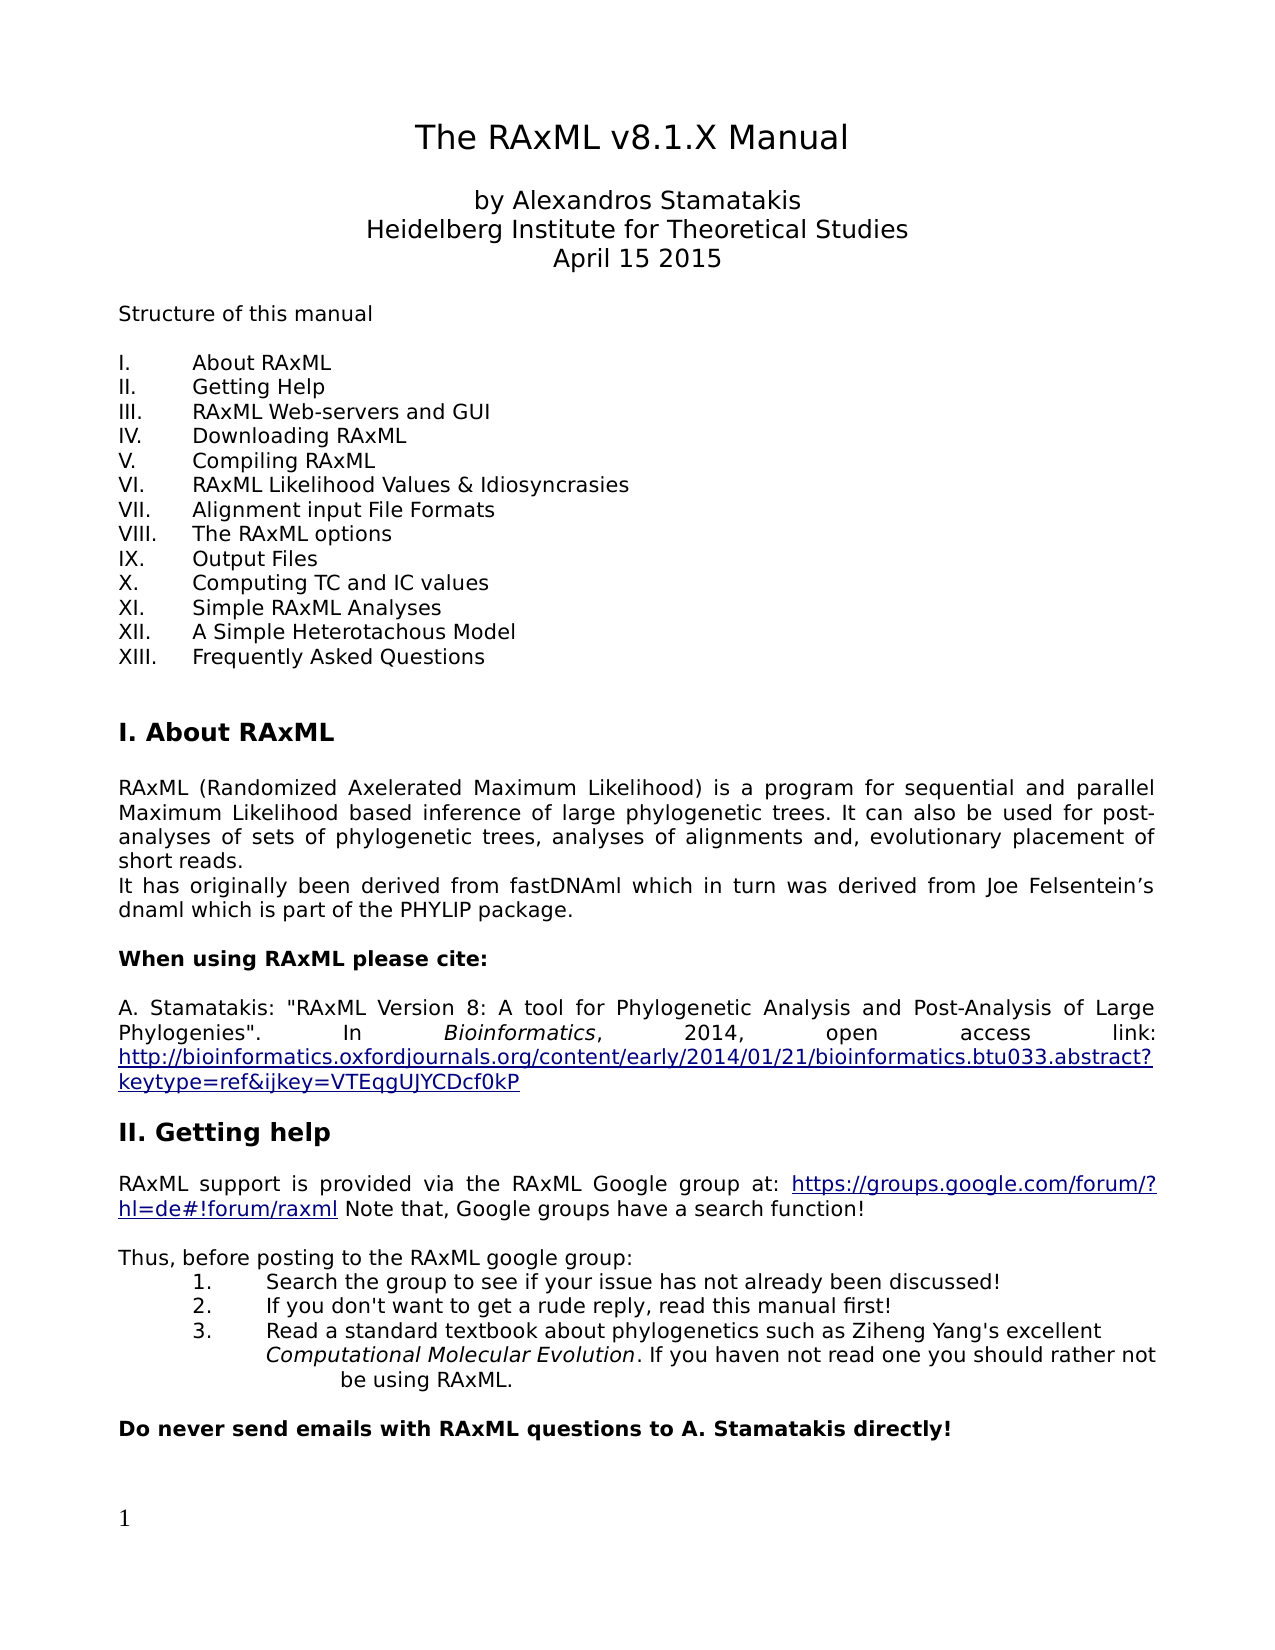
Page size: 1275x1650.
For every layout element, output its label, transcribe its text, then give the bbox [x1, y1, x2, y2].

list VI. RAxML Likelihood Values & Idiosyncrasies [81, 473, 1157, 498]
text April 15 2015 [118, 244, 1157, 273]
list Read a standard textbook about phylogenetics such as Ziheng Yang's excellent Computational Molecular Evolution. If you haven not read one you should rather not be using RAxML. [192, 1319, 1157, 1392]
list VIII. The RAxML options [81, 522, 1157, 547]
list I. About RAxML [81, 351, 1157, 375]
text Heidelberg Institute for Theoretical Studies [118, 215, 1157, 244]
list XI. Simple RAxML Analyses [81, 596, 1157, 620]
text When using RAxML please cite: [118, 947, 1157, 972]
list IX. Output Files [81, 547, 1157, 571]
list III. RAxML Web-servers and GUI [81, 400, 1157, 424]
text Thus, before posting to the RAxML google group: [118, 1246, 1157, 1270]
list XII. A Simple Heterotachous Model [81, 620, 1157, 644]
text A. Stamatakis: "RAxML Version 8: A tool for Phylogenetic Analysis and Post-Analysis of Large Phylogenies". In Bioinformatics, 2014, open access link: http://bioinformatics.oxfordjournals.org/content/early/2014/01/21/bioinformatics.btu033.abstract?keytype=ref&ijkey=VTEqgUJYCDcf0kP [118, 996, 1157, 1094]
text by Alexandros Stamatakis [118, 186, 1157, 215]
list X. Computing TC and IC values [81, 571, 1157, 596]
list VII. Alignment input File Formats [81, 498, 1157, 522]
text I. About RAxML [118, 718, 1157, 747]
list XIII. Frequently Asked Questions [81, 644, 1157, 669]
list IV. Downloading RAxML [81, 424, 1157, 449]
list If you don't want to get a rude reply, read this manual first! [192, 1294, 1157, 1319]
text It has originally been derived from fastDNAml which in turn was derived from Joe Felsentein’s dnaml which is part of the PHYLIP package. [118, 874, 1157, 923]
list II. Getting help [118, 1119, 1157, 1148]
text RAxML support is provided via the RAxML Google group at: https://groups.google.com/forum/?hl=de#!forum/raxml Note that, Google groups have a search function! [118, 1172, 1157, 1221]
list Search the group to see if your issue has not already been discussed! [192, 1270, 1157, 1294]
list II. Getting Help [81, 375, 1157, 400]
list Structure of this manual [81, 302, 1157, 326]
text RAxML (Randomized Axelerated Maximum Likelihood) is a program for sequential and parallel Maximum Likelihood based inference of large phylogenetic trees. It can also be used for post-analyses of sets of phylogenetic trees, analyses of alignments and, evolutionary placement of short reads. [118, 776, 1157, 874]
text The RAxML v8.1.X Manual [118, 118, 1157, 157]
list V. Compiling RAxML [81, 449, 1157, 473]
text Do never send emails with RAxML questions to A. Stamatakis directly! [118, 1417, 1157, 1441]
